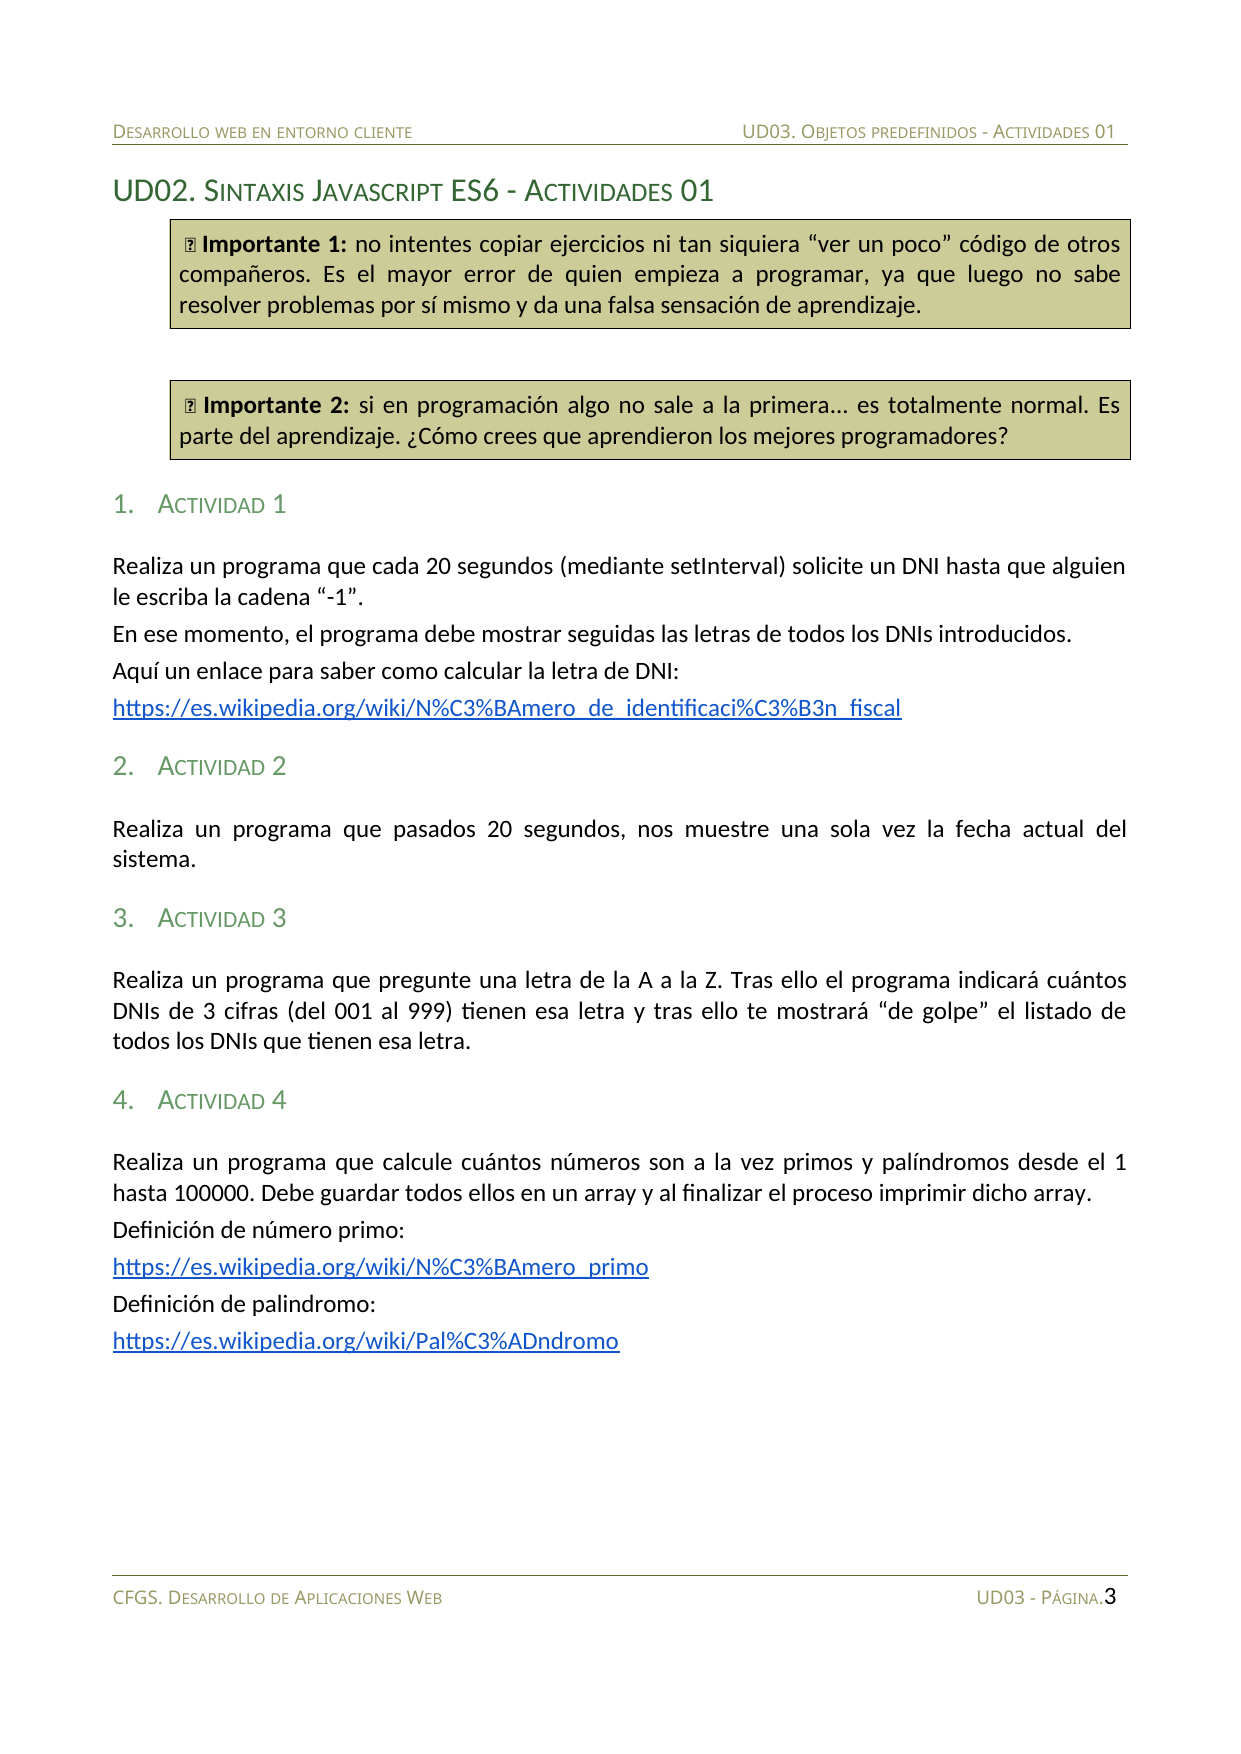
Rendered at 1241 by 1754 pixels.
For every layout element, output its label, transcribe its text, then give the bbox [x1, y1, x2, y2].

text Realiza un programa que pregunte una letra de la A a la Z. Tras ello el programa indicará cuántos DNIs de 3 cifras (del 001 al 999) tienen esa letra y tras ello te mostrará “de golpe” el listado de todos los DNIs que tienen esa letra. [112, 964, 1128, 1056]
text Aquí un enlace para saber como calcular la letra de DNI: [112, 655, 1128, 685]
text Definición de palindromo: [112, 1288, 1128, 1318]
text https://es.wikipedia.org/wiki/Pal%C3%ADndromo [112, 1325, 1128, 1356]
subtitle Actividad 4 [112, 1081, 1128, 1116]
text Definición de número primo: [112, 1214, 1128, 1244]
text Realiza un programa que cada 20 segundos (mediante setInterval) solicite un DNI hasta que alguien le escriba la cadena “-1”. [112, 550, 1128, 611]
text 📖 Importante 1: no intentes copiar ejercicios ni tan siquiera “ver un poco” código de otros compañeros. Es el mayor error de quien empieza a programar, ya que luego no sabe resolver problemas por sí mismo y da una falsa sensación de aprendizaje. [171, 220, 1130, 328]
text https://es.wikipedia.org/wiki/N%C3%BAmero_primo [112, 1251, 1128, 1282]
text En ese momento, el programa debe mostrar seguidas las letras de todos los DNIs introducidos. [112, 618, 1128, 648]
text UD02. Sintaxis Javascript ES6 - Actividades 01 [112, 169, 1128, 210]
subtitle Actividad 3 [112, 899, 1128, 934]
text Realiza un programa que calcule cuántos números son a la vez primos y palíndromos desde el 1 hasta 100000. Debe guardar todos ellos en un array y al finalizar el proceso imprimir dicho array. [112, 1147, 1128, 1208]
text Realiza un programa que pasados 20 segundos, nos muestre una sola vez la fecha actual del sistema. [112, 813, 1128, 874]
subtitle Actividad 2 [112, 747, 1128, 783]
text https://es.wikipedia.org/wiki/N%C3%BAmero_de_identificaci%C3%B3n_fiscal [112, 692, 1128, 722]
subtitle Actividad 1 [112, 485, 1128, 520]
text 📖 Importante 2: si en programación algo no sale a la primera... es totalmente normal. Es parte del aprendizaje. ¿Cómo crees que aprendieron los mejores programadores? [171, 381, 1130, 459]
